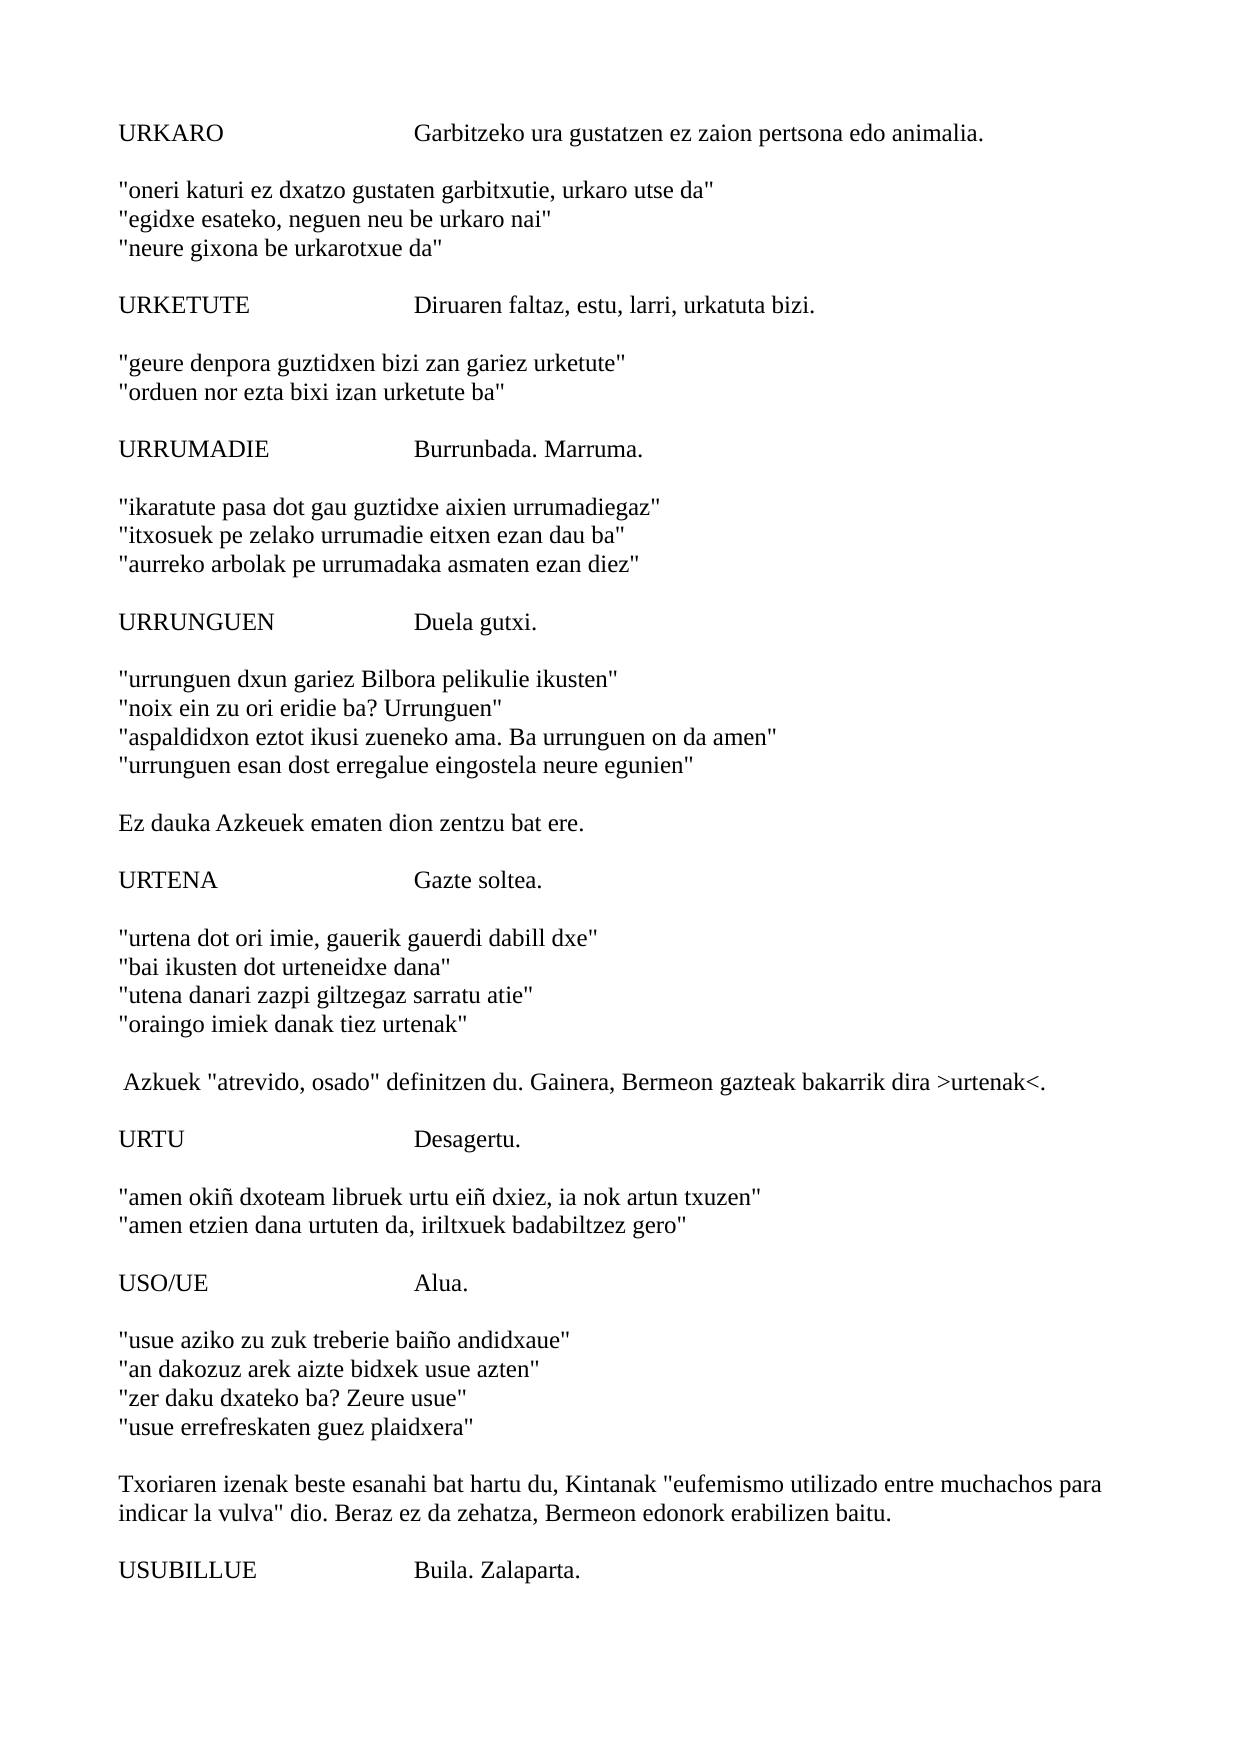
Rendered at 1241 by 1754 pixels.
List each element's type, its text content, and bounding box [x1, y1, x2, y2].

text URTENA Gazte soltea. [118, 866, 1122, 894]
text "noix ein zu ori eridie ba? Urrunguen" [118, 693, 1122, 722]
text "oneri katuri ez dxatzo gustaten garbitxutie, urkaro utse da" [118, 176, 1122, 204]
text "aurreko arbolak pe urrumadaka asmaten ezan diez" [118, 549, 1122, 578]
text "urtena dot ori imie, gauerik gauerdi dabill dxe" [118, 923, 1122, 952]
text USO/UE Alua. [118, 1268, 1122, 1297]
text URRUNGUEN Duela gutxi. [118, 607, 1122, 636]
text "ikaratute pasa dot gau guztidxe aixien urrumadiegaz" [118, 492, 1122, 521]
text "an dakozuz arek aizte bidxek usue azten" [118, 1354, 1122, 1383]
text "geure denpora guztidxen bizi zan gariez urketute" [118, 348, 1122, 377]
text "bai ikusten dot urteneidxe dana" [118, 952, 1122, 981]
text URKARO Garbitzeko ura gustatzen ez zaion pertsona edo animalia. [118, 118, 1122, 147]
text URKETUTE Diruaren faltaz, estu, larri, urkatuta bizi. [118, 291, 1122, 319]
text "neure gixona be urkarotxue da" [118, 233, 1122, 262]
text "urrunguen esan dost erregalue eingostela neure egunien" [118, 751, 1122, 779]
text "oraingo imiek danak tiez urtenak" [118, 1009, 1122, 1038]
text "usue aziko zu zuk treberie baiño andidxaue" [118, 1326, 1122, 1354]
text "aspaldidxon eztot ikusi zueneko ama. Ba urrunguen on da amen" [118, 722, 1122, 751]
text "orduen nor ezta bixi izan urketute ba" [118, 377, 1122, 406]
text USUBILLUE Buila. Zalaparta. [118, 1556, 1122, 1584]
text "amen etzien dana urtuten da, iriltxuek badabiltzez gero" [118, 1211, 1122, 1239]
text "usue errefreskaten guez plaidxera" [118, 1412, 1122, 1441]
text Txoriaren izenak beste esanahi bat hartu du, Kintanak "eufemismo utilizado entre muchachos para indicar la vulva" dio. Beraz ez da zehatza, Bermeon edonork erabilizen baitu. [118, 1469, 1122, 1527]
text Ez dauka Azkeuek ematen dion zentzu bat ere. [118, 808, 1122, 837]
text "itxosuek pe zelako urrumadie eitxen ezan dau ba" [118, 521, 1122, 549]
text "egidxe esateko, neguen neu be urkaro nai" [118, 204, 1122, 233]
text URTU Desagertu. [118, 1124, 1122, 1153]
text "utena danari zazpi giltzegaz sarratu atie" [118, 981, 1122, 1009]
text "urrunguen dxun gariez Bilbora pelikulie ikusten" [118, 664, 1122, 693]
text URRUMADIE Burrunbada. Marruma. [118, 434, 1122, 463]
text Azkuek "atrevido, osado" definitzen du. Gainera, Bermeon gazteak bakarrik dira >urtenak<. [118, 1067, 1122, 1096]
text "zer daku dxateko ba? Zeure usue" [118, 1383, 1122, 1412]
text "amen okiñ dxoteam libruek urtu eiñ dxiez, ia nok artun txuzen" [118, 1182, 1122, 1211]
